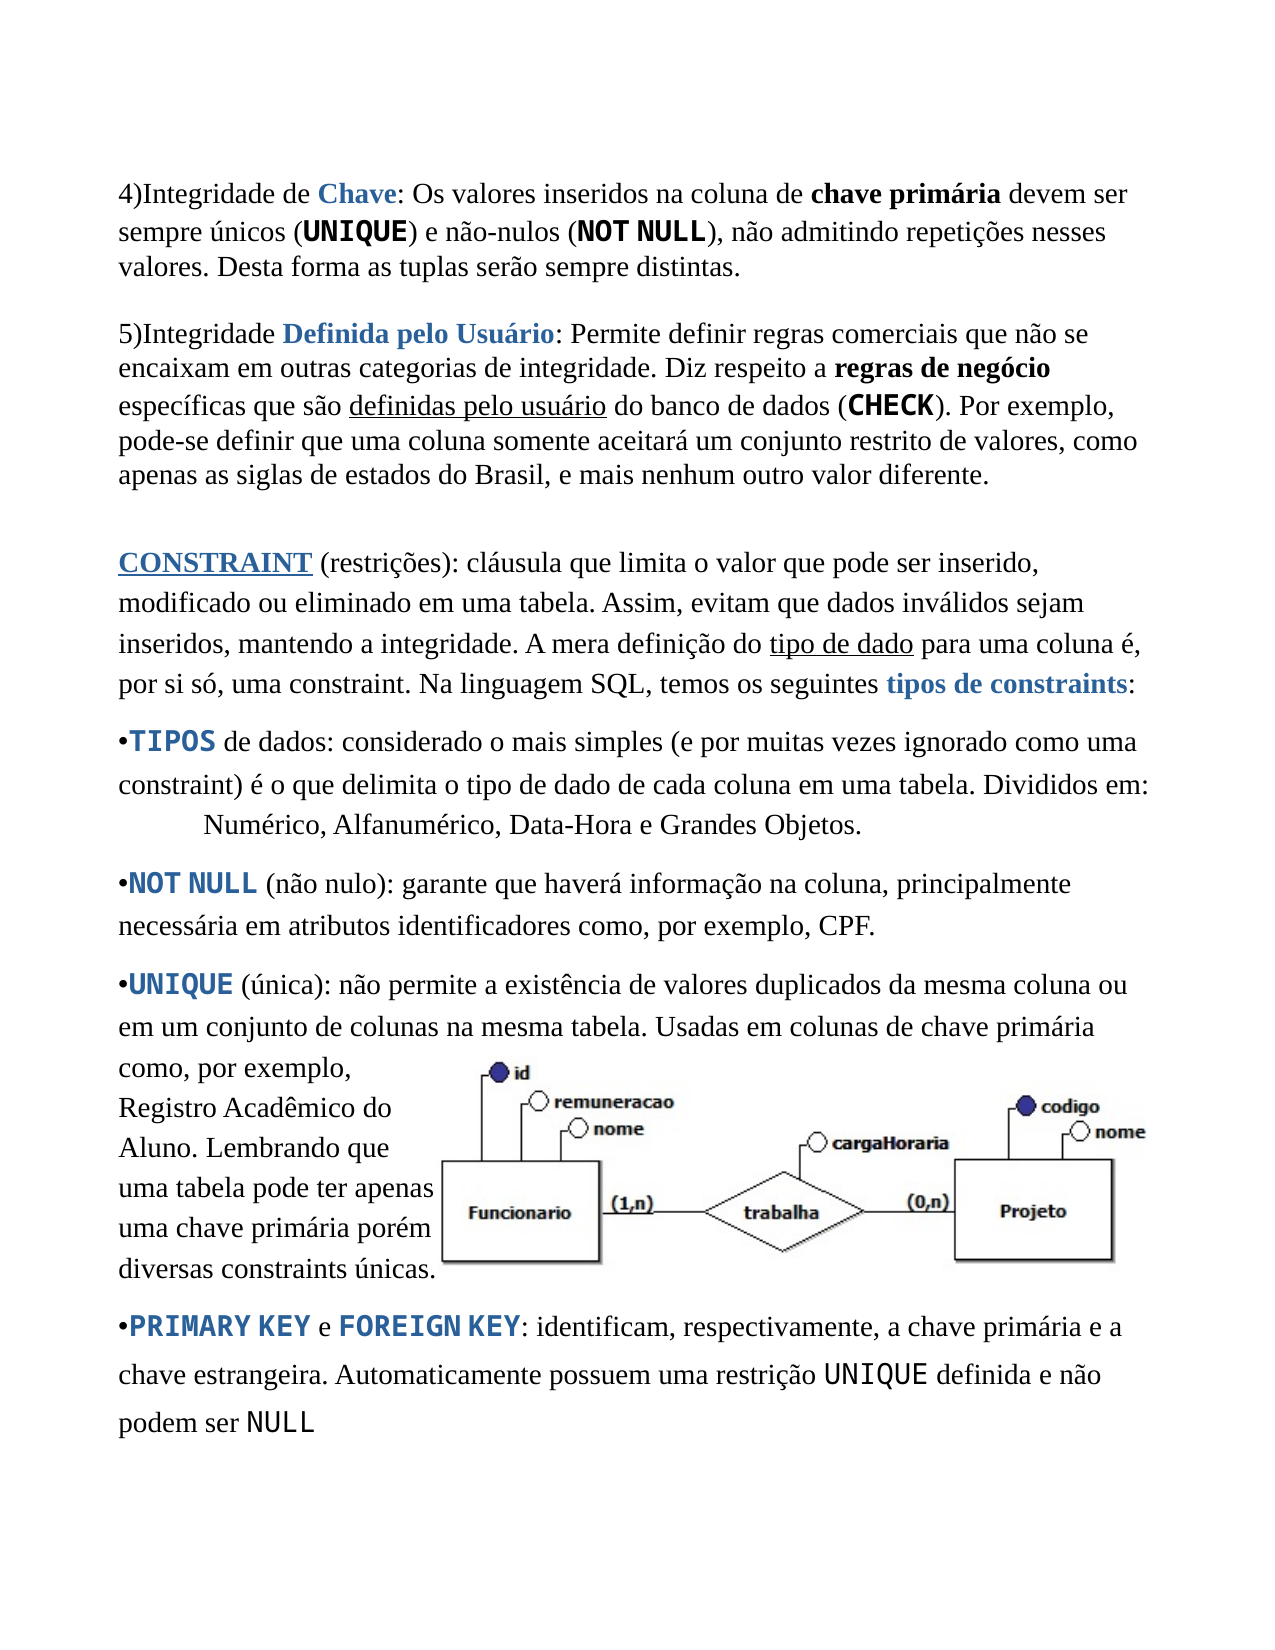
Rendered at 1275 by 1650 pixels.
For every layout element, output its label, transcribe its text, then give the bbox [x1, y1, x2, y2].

list PRIMARY KEY e FOREIGN KEY: identificam, respectivamente, a chave primária e a chave estrangeira. Automaticamente possuem uma restrição UNIQUE definida e não podem ser NULL [118, 1306, 1157, 1441]
list NOT NULL (não nulo): garante que haverá informação na coluna, principalmente necessária em atributos identificadores como, por exemplo, CPF. [118, 862, 1157, 942]
list Integridade Definida pelo Usuário: Permite definir regras comerciais que não se encaixam em outras categorias de integridade. Diz respeito a regras de negócio específicas que são definidas pelo usuário do banco de dados (CHECK). Por exemplo, pode-se definir que uma coluna somente aceitará um conjunto restrito de valores, como apenas as siglas de estados do Brasil, e mais nenhum outro valor diferente. [118, 317, 1157, 491]
list UNIQUE (única): não permite a existência de valores duplicados da mesma coluna ou em um conjunto de colunas na mesma tabela. Usadas em colunas de chave primária como, por exemplo, Registro Acadêmico do Aluno. Lembrando que uma tabela pode ter apenas uma chave primária porém diversas constraints únicas. [118, 963, 1157, 1284]
picture [437, 1056, 1157, 1278]
list Integridade de Chave: Os valores inseridos na coluna de chave primária devem ser sempre únicos (UNIQUE) e não-nulos (NOT NULL), não admitindo repetições nesses valores. Desta forma as tuplas serão sempre distintas. [118, 176, 1157, 317]
text CONSTRAINT (restrições): cláusula que limita o valor que pode ser inserido, modificado ou eliminado em uma tabela. Assim, evitam que dados inválidos sejam inseridos, mantendo a integridade. A mera definição do tipo de dado para uma coluna é, por si só, uma constraint. Na linguagem SQL, temos os seguintes tipos de constraints: [118, 545, 1157, 699]
list TIPOS de dados: considerado o mais simples (e por muitas vezes ignorado como uma constraint) é o que delimita o tipo de dado de cada coluna em uma tabela. Divididos em: Numérico, Alfanumérico, Data-Hora e Grandes Objetos. [118, 721, 1157, 841]
